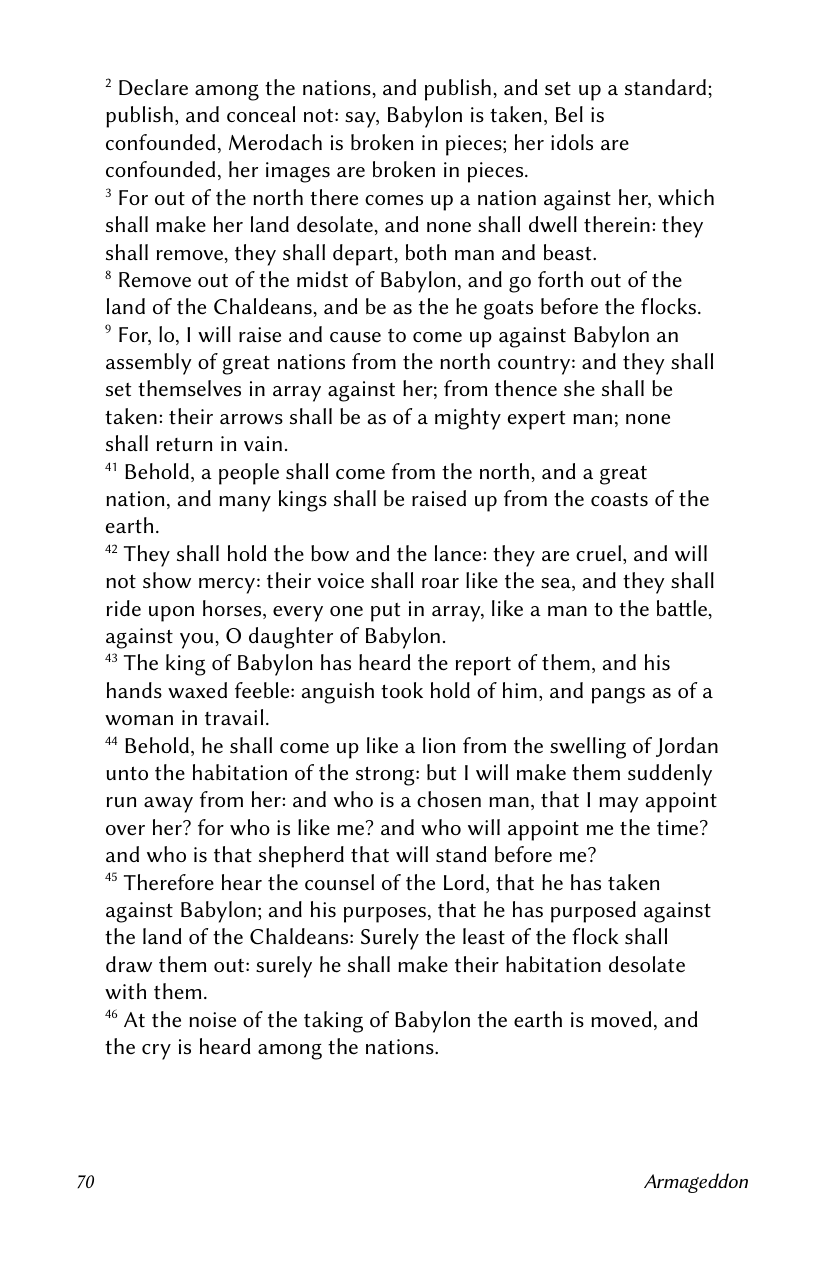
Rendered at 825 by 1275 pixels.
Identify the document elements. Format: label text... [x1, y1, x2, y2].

text 45 Therefore hear the counsel of the Lord, that he has taken against Babylon; and his purposes, that he has purposed against the land of the Chaldeans: Surely the least of the flock shall draw them out: surely he shall make their habitation desolate with them. [105, 869, 720, 1005]
text 3 For out of the north there comes up a nation against her, which shall make her land desolate, and none shall dwell therein: they shall remove, they shall depart, both man and beast. [105, 184, 720, 266]
text 44 Behold, he shall come up like a lion from the swelling of Jordan unto the habitation of the strong: but I will make them suddenly run away from her: and who is a chosen man, that I may appoint over her? for who is like me? and who will appoint me the time? and who is that shepherd that will stand before me? [105, 732, 720, 868]
text 46 At the noise of the taking of Babylon the earth is moved, and the cry is heard among the nations. [105, 1006, 720, 1060]
text 2 Declare among the nations, and publish, and set up a standard; publish, and conceal not: say, Babylon is taken, Bel is confounded, Merodach is broken in pieces; her idols are confounded, her images are broken in pieces. [105, 75, 720, 183]
text 43 The king of Babylon has heard the report of them, and his hands waxed feeble: anguish took hold of him, and pangs as of a woman in travail. [105, 650, 720, 731]
text 8 Remove out of the midst of Babylon, and go forth out of the land of the Chaldeans, and be as the he goats before the flocks. [105, 267, 720, 320]
text 42 They shall hold the bow and the lance: they are cruel, and will not show mercy: their voice shall roar like the sea, and they shall ride upon horses, every one put in array, like a man to the battle, against you, O daughter of Babylon. [105, 541, 720, 649]
text 41 Behold, a people shall come from the north, and a great nation, and many kings shall be raised up from the coasts of the earth. [105, 458, 720, 539]
text 9 For, lo, I will raise and cause to come up against Babylon an assembly of great nations from the north country: and they shall set themselves in array against her; from thence she shall be taken: their arrows shall be as of a mighty expert man; none shall return in vain. [105, 322, 720, 457]
